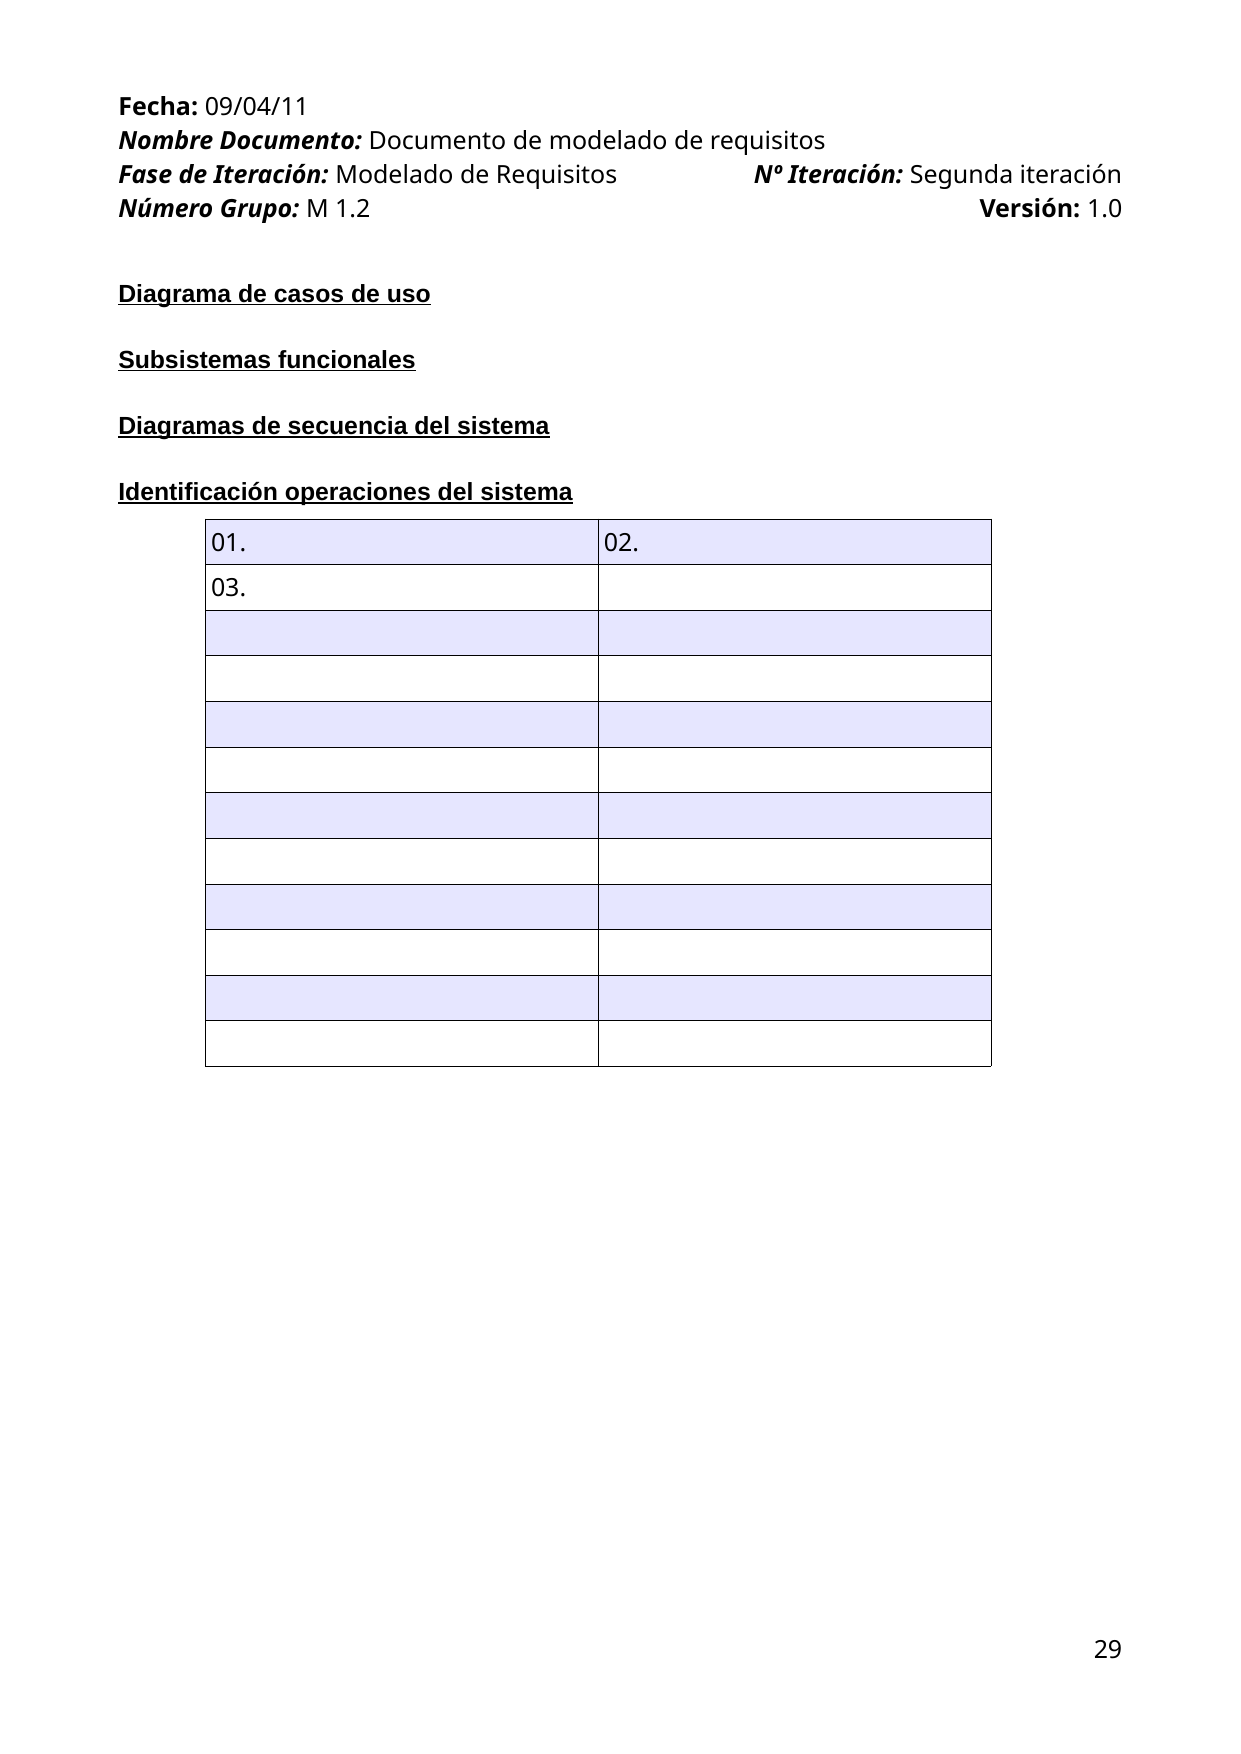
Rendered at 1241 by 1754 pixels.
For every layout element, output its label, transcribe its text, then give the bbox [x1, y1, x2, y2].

table_cell [599, 1021, 991, 1066]
subtitle Subsistemas funcionales [118, 345, 1122, 374]
table_cell [206, 702, 598, 747]
table_cell [206, 656, 598, 701]
subtitle Diagrama de casos de uso [118, 279, 1122, 308]
table_cell [599, 611, 991, 655]
table_cell [206, 930, 598, 975]
table_cell 03. [206, 565, 598, 610]
table_cell [206, 748, 598, 792]
table_cell [206, 885, 598, 929]
table_cell [599, 748, 991, 792]
table_cell [599, 793, 991, 838]
table_cell [599, 656, 991, 701]
table_header 01. [206, 520, 598, 564]
table_cell [206, 793, 598, 838]
table_cell [206, 839, 598, 883]
table_cell [599, 885, 991, 929]
table_cell [599, 976, 991, 1020]
table_cell [206, 611, 598, 655]
table_header 02. [599, 520, 991, 564]
subtitle Identificación operaciones del sistema [118, 477, 1122, 506]
table_cell [599, 702, 991, 747]
table_cell [599, 839, 991, 883]
table_cell [206, 1021, 598, 1066]
table_cell [599, 565, 991, 610]
table_cell [599, 930, 991, 975]
table_cell [206, 976, 598, 1020]
subtitle Diagramas de secuencia del sistema [118, 411, 1122, 440]
